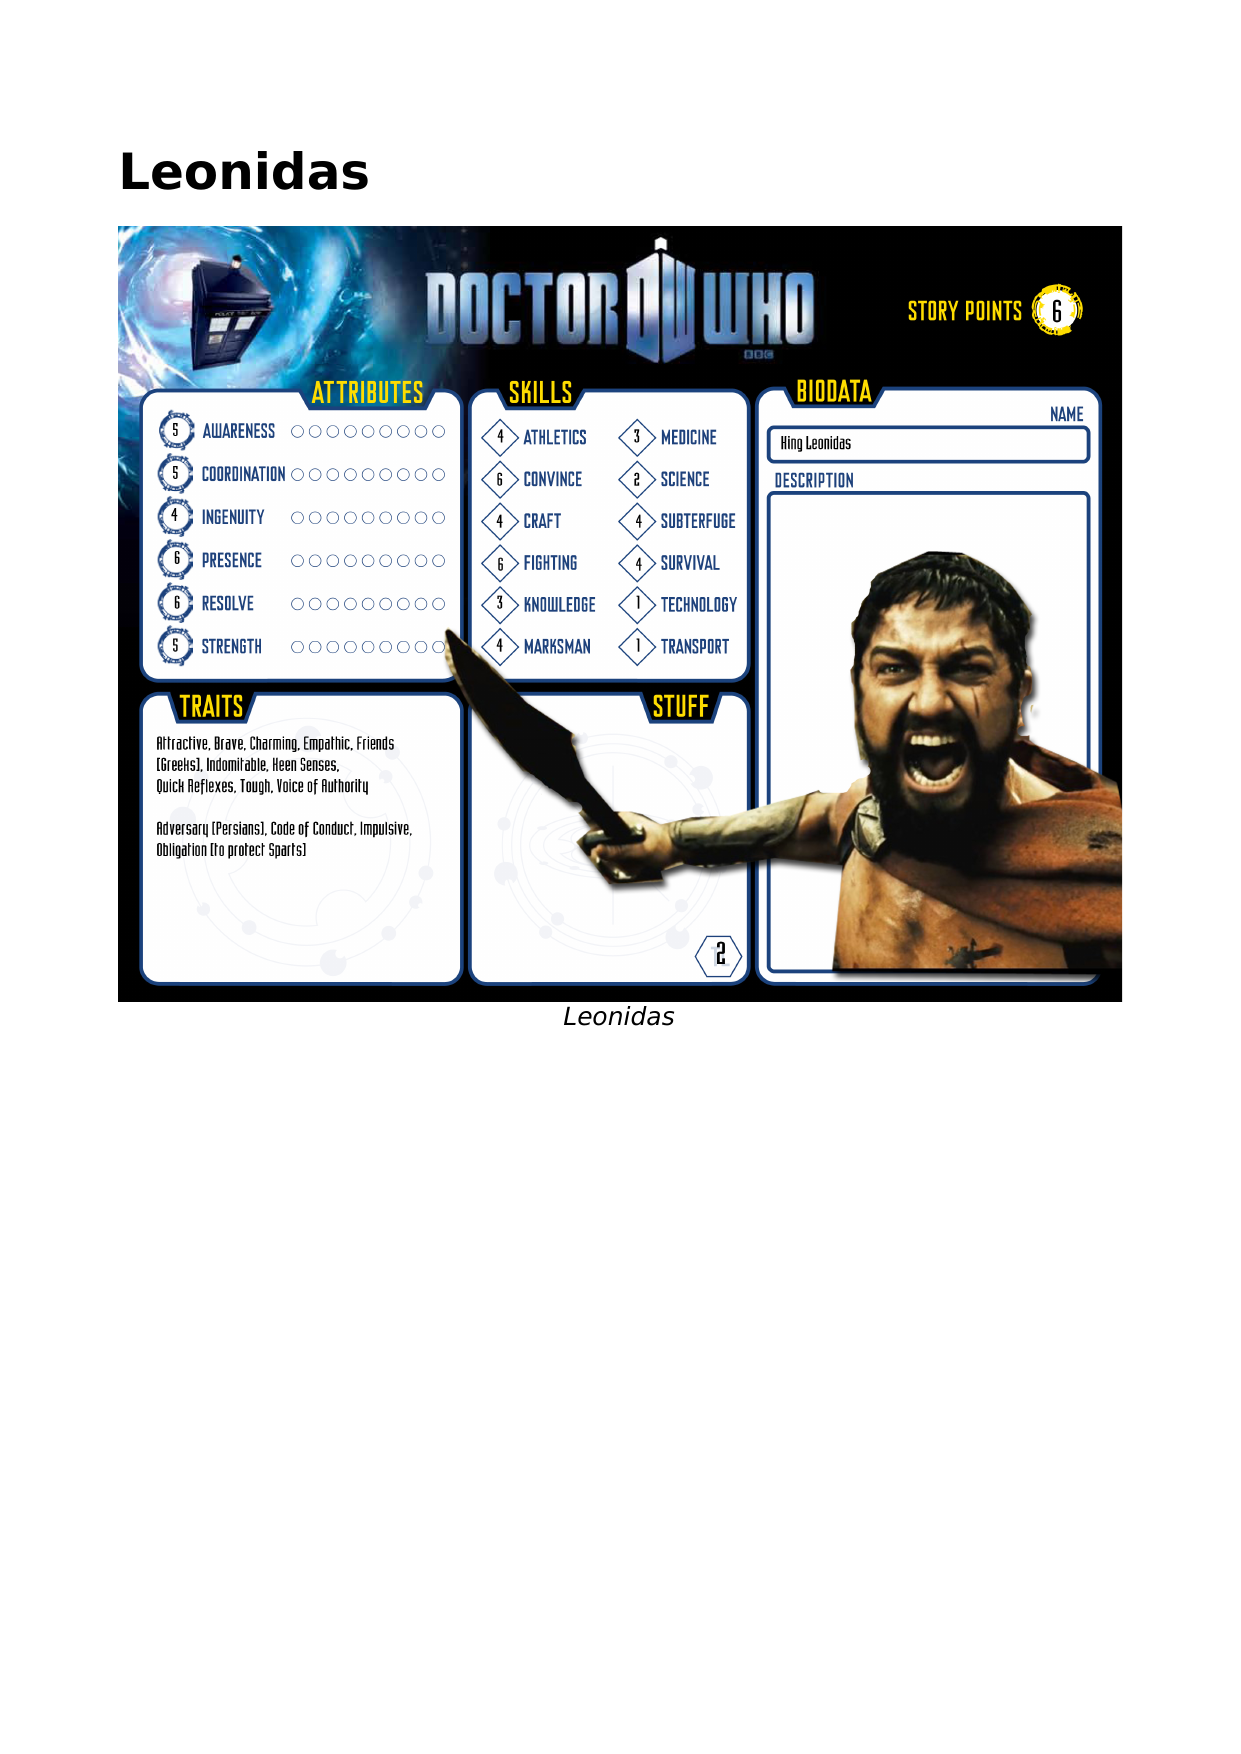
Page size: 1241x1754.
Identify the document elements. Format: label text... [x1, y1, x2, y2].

picture [280, 292, 285, 305]
picture [118, 226, 1123, 1002]
picture [270, 248, 299, 291]
picture [246, 245, 253, 251]
text Leonidas [118, 1002, 1122, 1031]
subtitle Leonidas [118, 143, 1122, 201]
